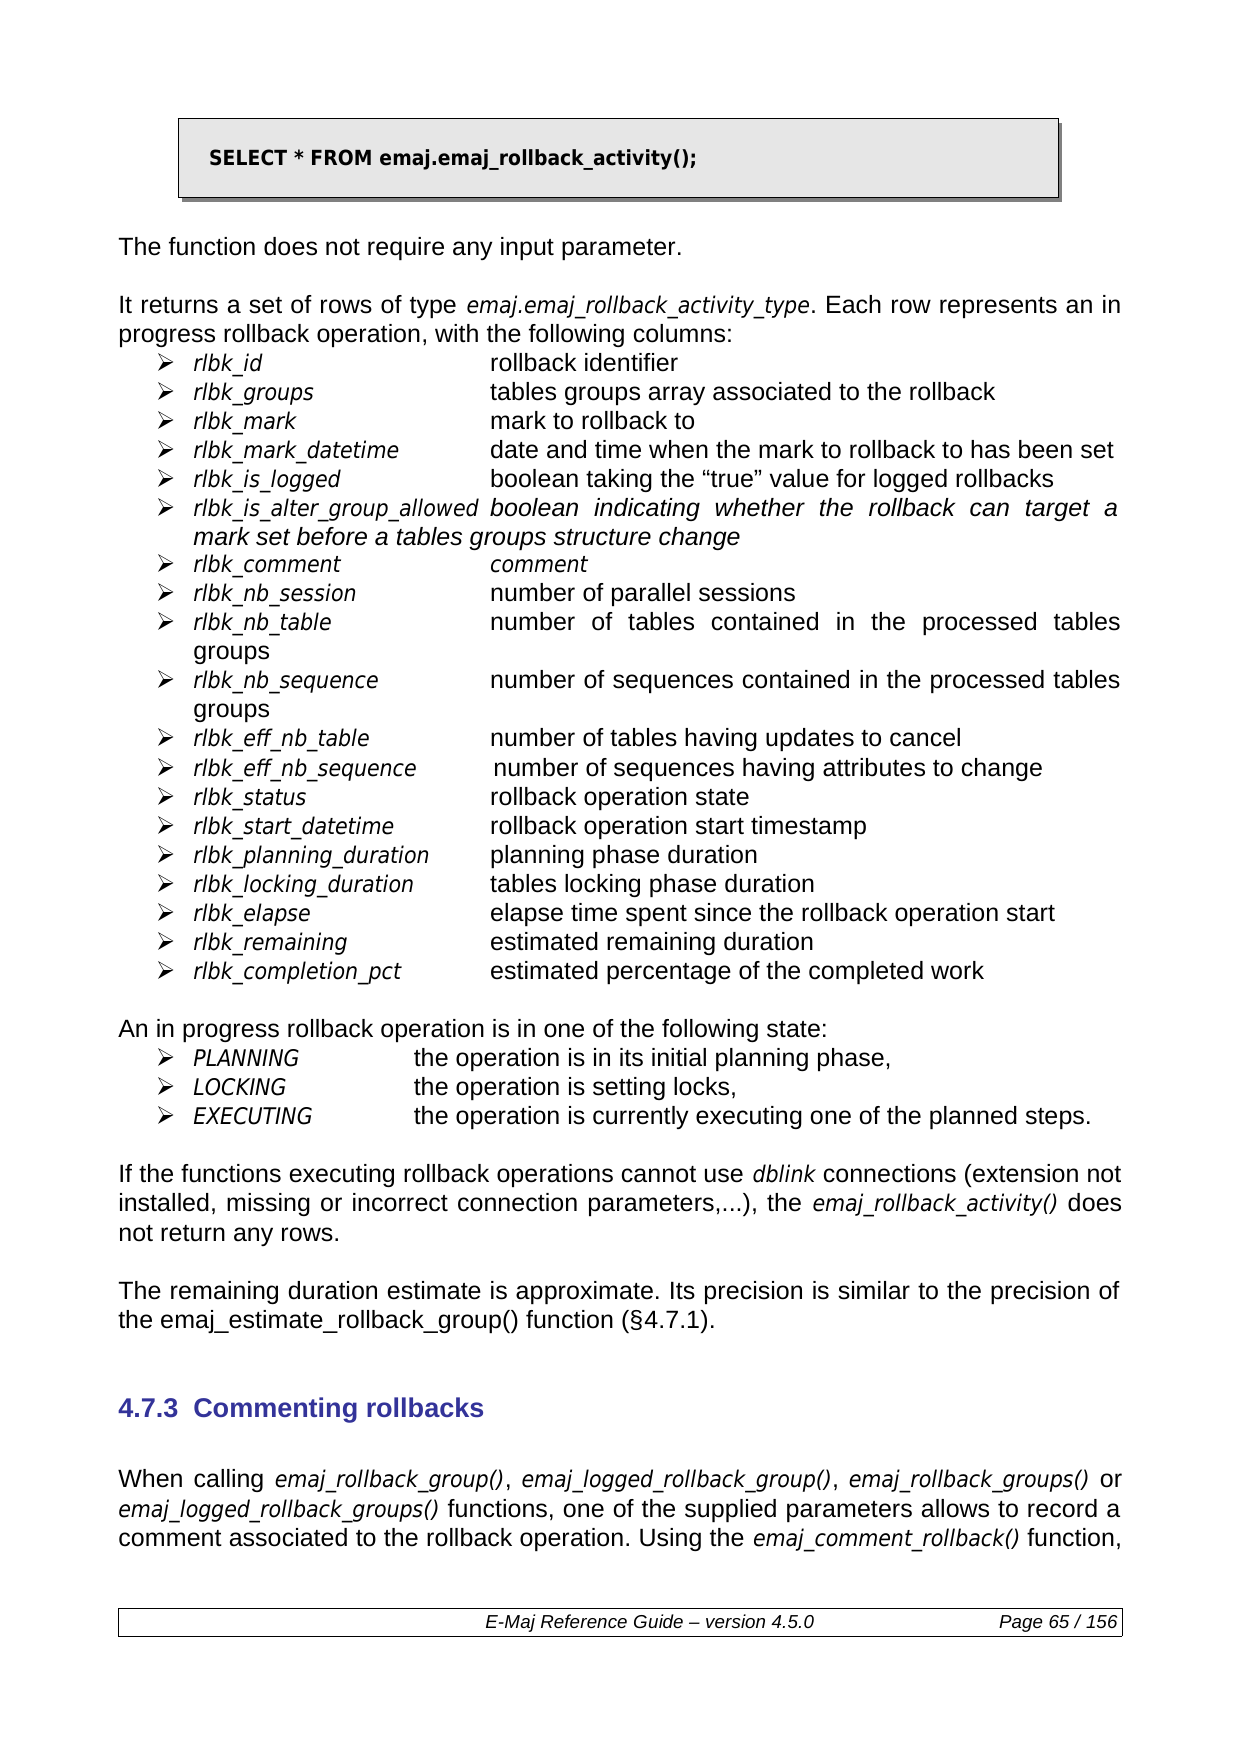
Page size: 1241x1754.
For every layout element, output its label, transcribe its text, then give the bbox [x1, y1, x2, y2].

text The function does not require any input parameter. [118, 231, 1122, 260]
list rlbk_nb_table number of tables contained in the processed tables groups [156, 607, 1122, 665]
list rlbk_eff_nb_sequence number of sequences having attributes to change [156, 752, 1122, 781]
text When calling emaj_rollback_group(), emaj_logged_rollback_group(), emaj_rollback_groups() or emaj_logged_rollback_groups() functions, one of the supplied parameters allows to record a comment associated to the rollback operation. Using the emaj_comment_rollback() function, [118, 1464, 1122, 1552]
list rlbk_is_alter_group_allowed boolean indicating whether the rollback can target a mark set before a tables groups structure change [156, 493, 1122, 551]
list rlbk_start_datetime rollback operation start timestamp [156, 811, 1122, 839]
subtitle Commenting rollbacks [118, 1392, 1122, 1423]
list rlbk_mark mark to rollback to [156, 406, 1122, 435]
text The remaining duration estimate is approximate. Its precision is similar to the precision of the emaj_estimate_rollback_group() function (§4.7.1). [118, 1276, 1122, 1334]
list rlbk_remaining estimated remaining duration [156, 927, 1122, 956]
list LOCKING the operation is setting locks, [156, 1072, 1122, 1101]
list rlbk_status rollback operation state [156, 781, 1122, 811]
list rlbk_is_logged boolean taking the “true” value for logged rollbacks [156, 464, 1122, 493]
list rlbk_groups tables groups array associated to the rollback [156, 377, 1122, 406]
list rlbk_planning_duration planning phase duration [156, 839, 1122, 869]
list rlbk_eff_nb_table number of tables having updates to cancel [156, 723, 1122, 752]
list rlbk_completion_pct estimated percentage of the completed work [156, 956, 1122, 985]
list rlbk_id rollback identifier [156, 348, 1122, 377]
list PLANNING the operation is in its initial planning phase, [156, 1043, 1122, 1072]
list rlbk_nb_sequence number of sequences contained in the processed tables groups [156, 665, 1122, 723]
text If the functions executing rollback operations cannot use dblink connections (extension not installed, missing or incorrect connection parameters,...), the emaj_rollback_activity() does not return any rows. [118, 1159, 1122, 1246]
text An in progress rollback operation is in one of the following state: [118, 1014, 1122, 1043]
list EXECUTING the operation is currently executing one of the planned steps. [156, 1101, 1122, 1130]
list rlbk_comment comment [156, 551, 1122, 578]
text It returns a set of rows of type emaj.emaj_rollback_activity_type. Each row represents an in progress rollback operation, with the following columns: [118, 289, 1122, 348]
list rlbk_elapse elapse time spent since the rollback operation start [156, 898, 1122, 927]
text SELECT * FROM emaj.emaj_rollback_activity(); [179, 143, 1058, 167]
list rlbk_locking_duration tables locking phase duration [156, 869, 1122, 898]
list rlbk_mark_datetime date and time when the mark to rollback to has been set [156, 435, 1122, 464]
list rlbk_nb_session number of parallel sessions [156, 578, 1122, 607]
